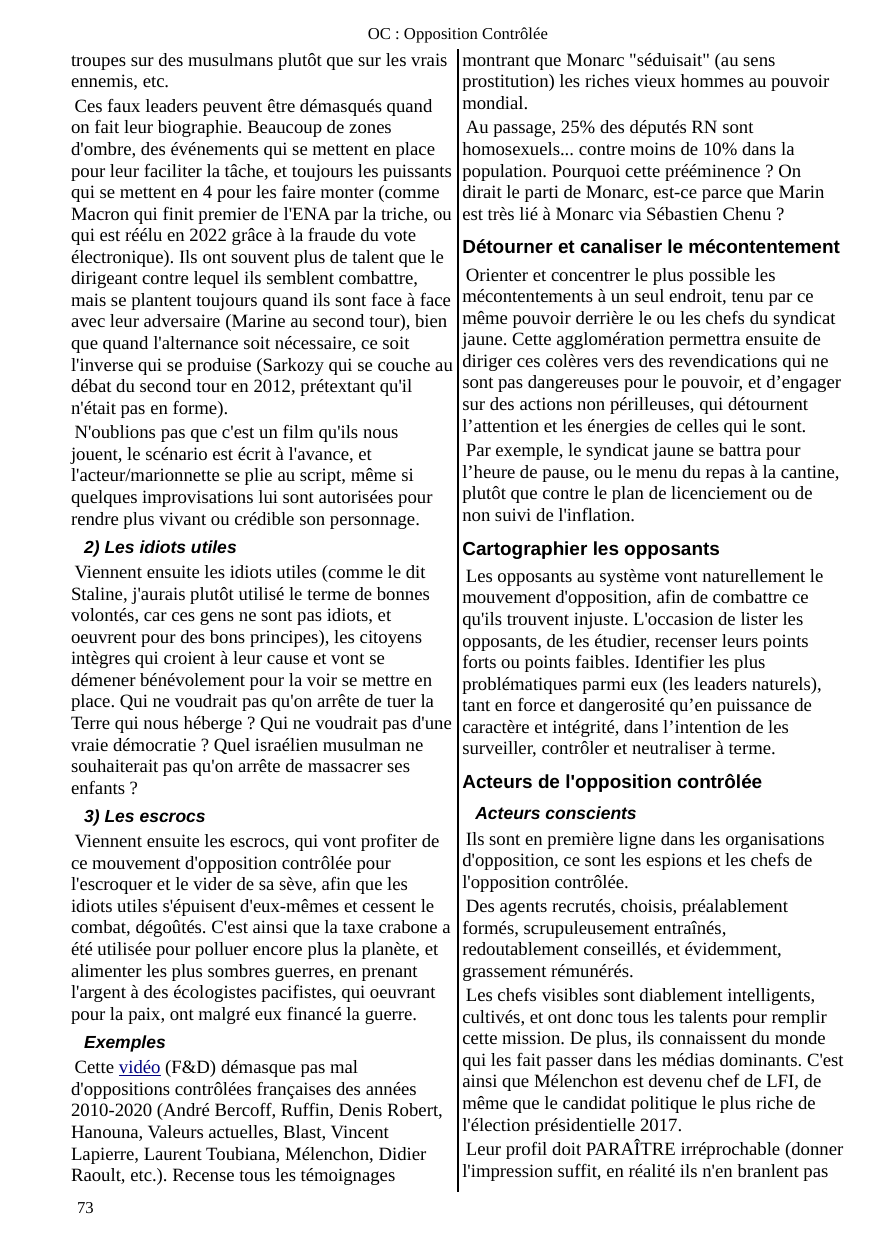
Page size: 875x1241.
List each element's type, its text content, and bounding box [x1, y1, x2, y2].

text Les opposants au système vont naturellement le mouvement d'opposition, afin de combattre ce qu'ils trouvent injuste. L'occasion de lister les opposants, de les étudier, recenser leurs points forts ou points faibles. Identifier les plus problématiques parmi eux (les leaders naturels), tant en force et dangerosité qu’en puissance de caractère et intégrité, dans l’intention de les surveiller, contrôler et neutraliser à terme. [462, 565, 844, 759]
text Leur profil doit PARAÎTRE irréprochable (donner l'impression suffit, en réalité ils n'en branlent pas [462, 1138, 844, 1181]
subtitle Cartographier les opposants [462, 537, 844, 559]
subtitle Acteurs de l'opposition contrôlée [462, 771, 844, 792]
text Par exemple, le syndicat jaune se battra pour l’heure de pause, ou le menu du repas à la cantine, plutôt que contre le plan de licenciement ou de non suivi de l'inflation. [462, 439, 844, 525]
text N'oublions pas que c'est un film qu'ils nous jouent, le scénario est écrit à l'avance, et l'acteur/marionnette se plie au script, même si quelques improvisations lui sont autorisées pour rendre plus vivant ou crédible son personnage. [71, 421, 453, 529]
text Les chefs visibles sont diablement intelligents, cultivés, et ont donc tous les talents pour remplir cette mission. De plus, ils connaissent du monde qui les fait passer dans les médias dominants. C'est ainsi que Mélenchon est devenu chef de LFI, de même que le candidat politique le plus riche de l'élection présidentielle 2017. [462, 984, 844, 1135]
text Orienter et concentrer le plus possible les mécontentements à un seul endroit, tenu par ce même pouvoir derrière le ou les chefs du syndicat jaune. Cette agglomération permettra ensuite de diriger ces colères vers des revendications qui ne sont pas dangereuses pour le pouvoir, et d’engager sur des actions non périlleuses, qui détournent l’attention et les énergies de celles qui le sont. [462, 264, 844, 436]
text Au passage, 25% des députés RN sont homosexuels... contre moins de 10% dans la population. Pourquoi cette prééminence ? On dirait le parti de Monarc, est-ce parce que Marin est très lié à Monarc via Sébastien Chenu ? [462, 116, 844, 224]
text Viennent ensuite les escrocs, qui vont profiter de ce mouvement d'opposition contrôlée pour l'escroquer et le vider de sa sève, afin que les idiots utiles s'épuisent d'eux-mêmes et cessent le combat, dégoûtés. C'est ainsi que la taxe crabone a été utilisée pour polluer encore plus la planète, et alimenter les plus sombres guerres, en prenant l'argent à des écologistes pacifistes, qui oeuvrant pour la paix, ont malgré eux financé la guerre. [71, 830, 453, 1024]
text troupes sur des musulmans plutôt que sur les vrais ennemis, etc. [71, 49, 453, 92]
text Ils sont en première ligne dans les organisations d'opposition, ce sont les espions et les chefs de l'opposition contrôlée. [462, 827, 844, 892]
text Des agents recrutés, choisis, préalablement formés, scrupuleusement entraînés, redoutablement conseillés, et évidemment, grassement rémunérés. [462, 895, 844, 981]
subtitle 3) Les escrocs [84, 806, 453, 826]
subtitle Détourner et canaliser le mécontentement [462, 236, 844, 258]
text Cette vidéo (F&D) démasque pas mal d'oppositions contrôlées françaises des années 2010-2020 (André Bercoff, Ruffin, Denis Robert, Hanouna, Valeurs actuelles, Blast, Vincent Lapierre, Laurent Toubiana, Mélenchon, Didier Raoult, etc.). Recense tous les témoignages [71, 1056, 453, 1186]
text Ces faux leaders peuvent être démasqués quand on fait leur biographie. Beaucoup de zones d'ombre, des événements qui se mettent en place pour leur faciliter la tâche, et toujours les puissants qui se mettent en 4 pour les faire monter (comme Macron qui finit premier de l'ENA par la triche, ou qui est réélu en 2022 grâce à la fraude du vote électronique). Ils ont souvent plus de talent que le dirigeant contre lequel ils semblent combattre, mais se plantent toujours quand ils sont face à face avec leur adversaire (Marine au second tour), bien que quand l'alternance soit nécessaire, ce soit l'inverse qui se produise (Sarkozy qui se couche au débat du second tour en 2012, prétextant qu'il n'était pas en forme). [71, 95, 453, 418]
subtitle 2) Les idiots utiles [84, 537, 453, 557]
text montrant que Monarc "séduisait" (au sens prostitution) les riches vieux hommes au pouvoir mondial. [462, 49, 844, 113]
text Viennent ensuite les idiots utiles (comme le dit Staline, j'aurais plutôt utilisé le terme de bonnes volontés, car ces gens ne sont pas idiots, et oeuvrent pour des bons principes), les citoyens intègres qui croient à leur cause et vont se démener bénévolement pour la voir se mettre en place. Qui ne voudrait pas qu'on arrête de tuer la Terre qui nous héberge ? Qui ne voudrait pas d'une vraie démocratie ? Quel israélien musulman ne souhaiterait pas qu'on arrête de massacrer ses enfants ? [71, 561, 453, 798]
subtitle Acteurs conscients [475, 803, 844, 823]
subtitle Exemples [84, 1032, 453, 1052]
